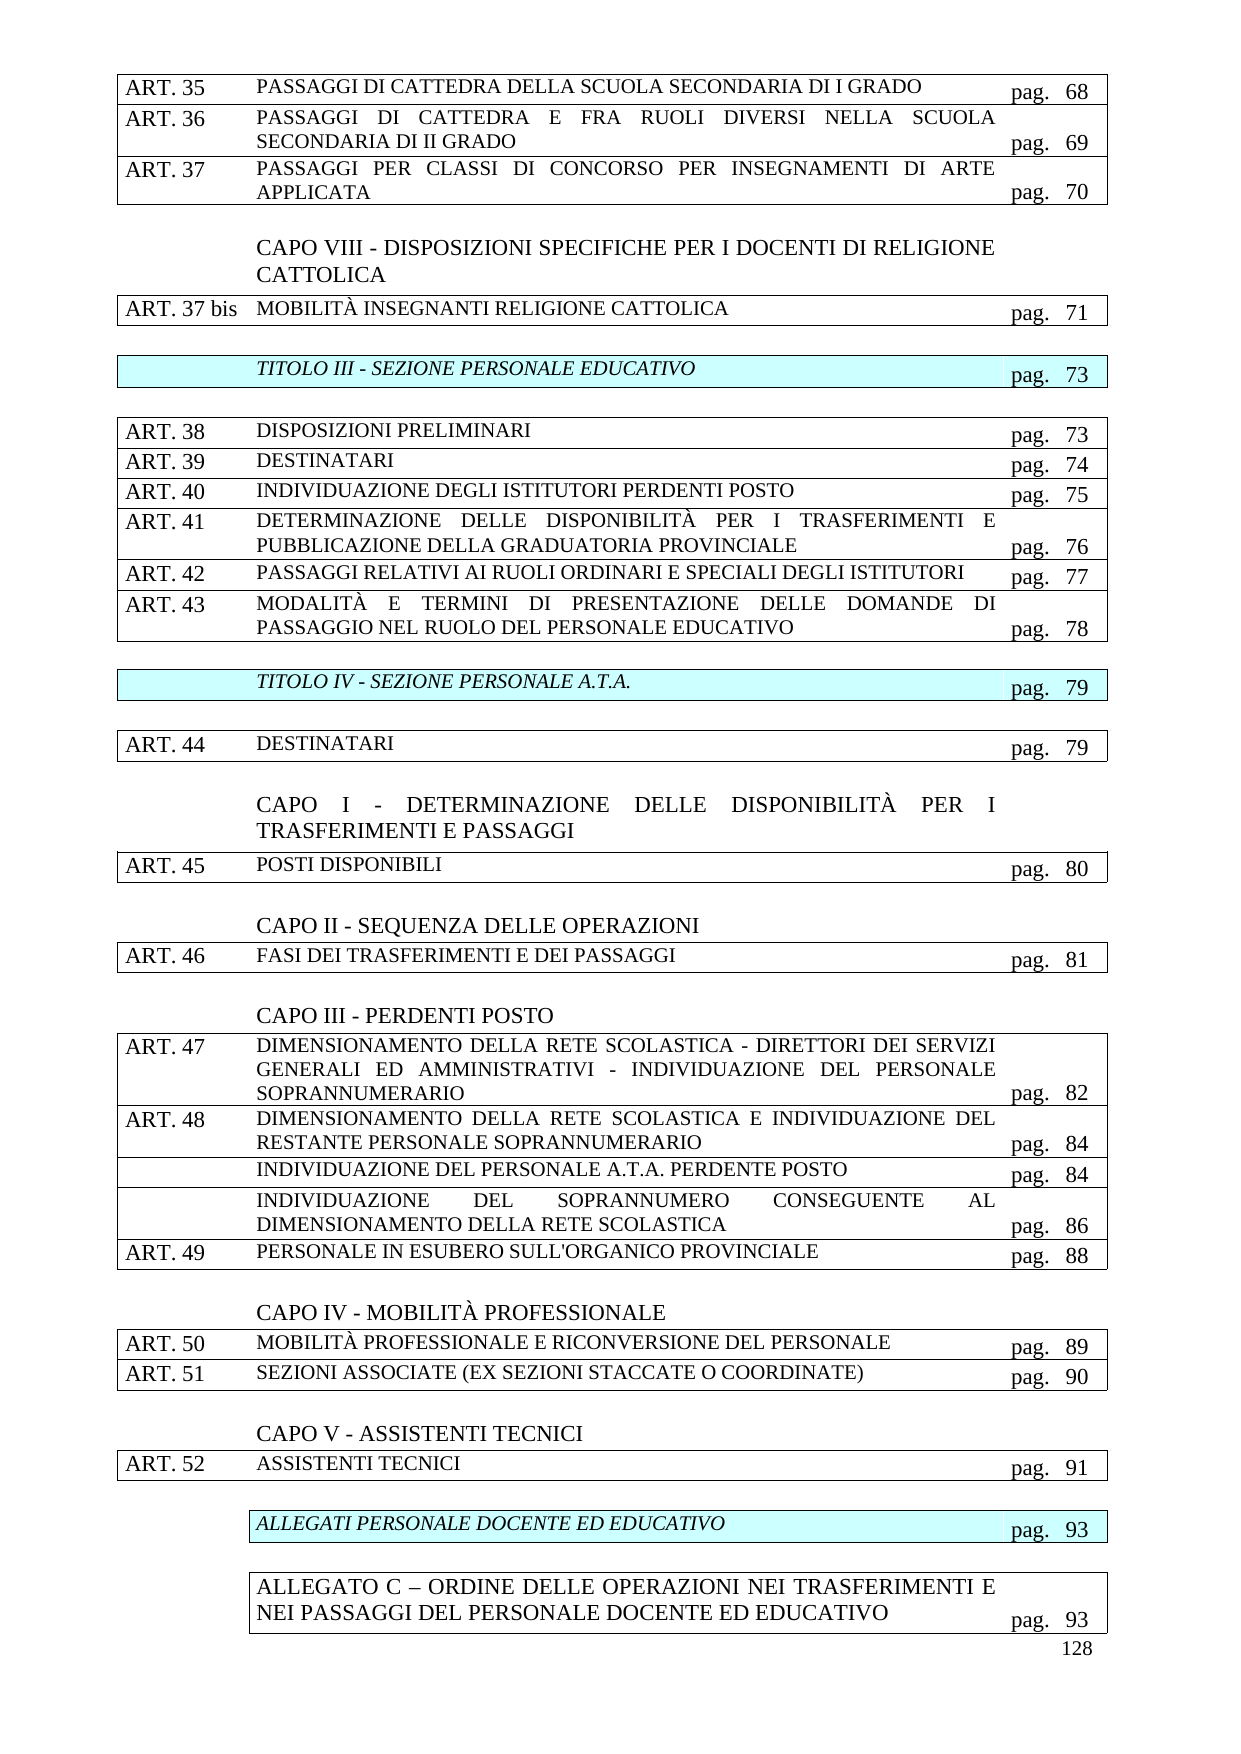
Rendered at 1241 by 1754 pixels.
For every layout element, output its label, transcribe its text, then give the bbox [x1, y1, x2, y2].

table_cell 84 [1058, 1106, 1107, 1157]
table_cell [1058, 701, 1107, 730]
table_cell ART. 39 [118, 449, 249, 478]
table_cell ART. 36 [118, 105, 249, 156]
table_cell [1058, 762, 1107, 791]
table_cell pag. [1004, 105, 1058, 156]
table_cell INDIVIDUAZIONE DEGLI ISTITUTORI PERDENTI POSTO [249, 479, 1003, 508]
table_cell CAPO V - ASSISTENTI TECNICI [249, 1420, 1003, 1450]
table_cell pag. [1004, 1240, 1058, 1269]
table_cell [118, 642, 249, 668]
table_cell pag. [1004, 1188, 1058, 1238]
table_cell [118, 670, 249, 700]
table_cell DIMENSIONAMENTO DELLA RETE SCOLASTICA - DIRETTORI DEI SERVIZI GENERALI ED AMMINISTRATIVI - INDIVIDUAZIONE DEL PERSONALE SOPRANNUMERARIO [249, 1034, 1003, 1105]
table_cell CAPO VIII - DISPOSIZIONI SPECIFICHE PER I DOCENTI DI RELIGIONE CATTOLICA [249, 234, 1003, 295]
table_cell ART. 51 [118, 1360, 249, 1389]
table_cell [249, 1391, 1003, 1420]
table_cell [118, 234, 249, 295]
table_cell 73 [1058, 356, 1107, 387]
table_cell [118, 1188, 249, 1238]
table_cell pag. [1004, 670, 1058, 700]
table_cell [118, 973, 249, 1002]
table_cell [1004, 762, 1058, 791]
table_cell [1004, 388, 1058, 417]
table_cell PASSAGGI DI CATTEDRA E FRA RUOLI DIVERSI NELLA SCUOLA SECONDARIA DI II GRADO [249, 105, 1003, 156]
table_cell pag. [1004, 1330, 1058, 1359]
table_cell MOBILITÀ INSEGNANTI RELIGIONE CATTOLICA [249, 296, 1003, 325]
table_cell [1004, 1270, 1058, 1299]
table_cell pag. [1004, 560, 1058, 589]
table_cell PASSAGGI PER CLASSI DI CONCORSO PER INSEGNAMENTI DI ARTE APPLICATA [249, 157, 1003, 204]
table_cell 93 [1058, 1511, 1107, 1542]
table_cell ART. 37 bis [118, 296, 249, 325]
table_cell [118, 1391, 249, 1420]
table_cell FASI DEI TRASFERIMENTI E DEI PASSAGGI [249, 943, 1003, 972]
table_cell ART. 44 [118, 731, 249, 761]
table_cell pag. [1004, 479, 1058, 508]
table_cell TITOLO IV - SEZIONE PERSONALE A.T.A. [249, 670, 1003, 700]
table_cell SEZIONI ASSOCIATE (EX SEZIONI STACCATE O COORDINATE) [249, 1360, 1003, 1389]
table_cell [1058, 326, 1107, 355]
table_cell pag. [1004, 1158, 1058, 1187]
table_cell [1004, 1543, 1058, 1572]
table_cell DISPOSIZIONI PRELIMINARI [249, 418, 1003, 447]
table_cell [249, 388, 1003, 417]
table_cell CAPO III - PERDENTI POSTO [249, 1003, 1003, 1033]
table_cell PASSAGGI DI CATTEDRA DELLA SCUOLA SECONDARIA DI I GRADO [249, 75, 1003, 104]
table_cell [118, 356, 249, 387]
table_cell [1004, 1420, 1058, 1450]
table_cell [1058, 1420, 1107, 1450]
table_cell pag. [1004, 449, 1058, 478]
table_cell [118, 1420, 249, 1450]
table_cell INDIVIDUAZIONE DEL SOPRANNUMERO CONSEGUENTE AL DIMENSIONAMENTO DELLA RETE SCOLASTICA [249, 1188, 1003, 1238]
table_cell [1004, 1481, 1058, 1510]
table_cell [1058, 388, 1107, 417]
table_cell 78 [1058, 591, 1107, 641]
table_cell [1004, 1299, 1058, 1329]
table_cell 81 [1058, 943, 1107, 972]
table_cell [1058, 1270, 1107, 1299]
table_cell ART. 48 [118, 1106, 249, 1157]
table_cell 93 [1058, 1573, 1107, 1633]
table_cell pag. [1004, 418, 1058, 447]
table_cell ART. 46 [118, 943, 249, 972]
table_cell 79 [1058, 731, 1107, 761]
table_cell [118, 791, 249, 851]
table_cell [1058, 1299, 1107, 1329]
table_cell pag. [1004, 591, 1058, 641]
table_cell [249, 1543, 1003, 1572]
table_cell 80 [1058, 853, 1107, 882]
table_cell pag. [1004, 157, 1058, 204]
table_cell ALLEGATO C – ORDINE DELLE OPERAZIONI NEI TRASFERIMENTI E NEI PASSAGGI DEL PERSONALE DOCENTE ED EDUCATIVO [250, 1573, 1003, 1633]
table_cell INDIVIDUAZIONE DEL PERSONALE A.T.A. PERDENTE POSTO [249, 1158, 1003, 1187]
table_cell CAPO IV - MOBILITÀ PROFESSIONALE [249, 1299, 1003, 1329]
table_cell ASSISTENTI TECNICI [249, 1451, 1003, 1480]
table_cell [249, 642, 1003, 668]
table_cell [118, 1270, 249, 1299]
table_cell [1004, 326, 1058, 355]
table_cell [1058, 791, 1107, 851]
table_cell [1058, 1003, 1107, 1033]
table_cell DESTINATARI [249, 449, 1003, 478]
table_cell 70 [1058, 157, 1107, 204]
table_cell [1004, 1003, 1058, 1033]
table_cell ART. 43 [118, 591, 249, 641]
table_cell TITOLO III - SEZIONE PERSONALE EDUCATIVO [249, 356, 1003, 387]
table_cell 91 [1058, 1451, 1107, 1480]
table_cell [118, 1572, 249, 1633]
table_cell pag. [1004, 1451, 1058, 1480]
table_cell [1058, 1391, 1107, 1420]
table_cell [249, 973, 1003, 1002]
table_cell ART. 40 [118, 479, 249, 508]
table_cell CAPO II - SEQUENZA DELLE OPERAZIONI [249, 912, 1003, 942]
table_cell [1004, 701, 1058, 730]
table_cell 89 [1058, 1330, 1107, 1359]
table_cell [118, 912, 249, 942]
table_cell 82 [1058, 1034, 1107, 1105]
table_cell 73 [1058, 418, 1107, 447]
table_cell 77 [1058, 560, 1107, 589]
table_cell 90 [1058, 1360, 1107, 1389]
table_cell 74 [1058, 449, 1107, 478]
table_cell [118, 1299, 249, 1329]
table_cell pag. [1004, 1034, 1058, 1105]
table_cell 79 [1058, 670, 1107, 700]
table_cell pag. [1004, 1106, 1058, 1157]
table_cell [1004, 642, 1058, 668]
table_cell DESTINATARI [249, 731, 1003, 761]
table_cell [249, 1481, 1003, 1510]
table_cell CAPO I - DETERMINAZIONE DELLE DISPONIBILITÀ PER I TRASFERIMENTI E PASSAGGI [249, 791, 1003, 851]
table_cell [118, 388, 249, 417]
table_cell pag. [1004, 1573, 1058, 1633]
table_cell ART. 42 [118, 560, 249, 589]
table_cell 75 [1058, 479, 1107, 508]
table_cell [118, 701, 249, 730]
table_cell [118, 1481, 249, 1510]
table_cell pag. [1004, 1360, 1058, 1389]
table_cell pag. [1004, 1511, 1058, 1542]
table_cell [1004, 205, 1058, 234]
table_cell 88 [1058, 1240, 1107, 1269]
table_cell 71 [1058, 296, 1107, 325]
table_cell [1004, 883, 1058, 912]
table_cell pag. [1004, 296, 1058, 325]
table_cell [118, 1510, 249, 1542]
table_cell [249, 1270, 1003, 1299]
table_cell ART. 52 [118, 1451, 249, 1480]
table_cell [1058, 1543, 1107, 1572]
table_cell [118, 1158, 249, 1187]
table_cell DETERMINAZIONE DELLE DISPONIBILITÀ PER I TRASFERIMENTI E PUBBLICAZIONE DELLA GRADUATORIA PROVINCIALE [249, 509, 1003, 559]
table_cell [118, 883, 249, 912]
table_cell pag. [1004, 75, 1058, 104]
table_cell POSTI DISPONIBILI [249, 853, 1003, 882]
table_cell ART. 35 [118, 75, 249, 104]
table_cell [1058, 883, 1107, 912]
table_cell [1058, 234, 1107, 295]
table_cell [1004, 912, 1058, 942]
table_cell [249, 883, 1003, 912]
table_cell pag. [1004, 943, 1058, 972]
table_cell [1058, 642, 1107, 668]
table_cell ART. 38 [118, 418, 249, 447]
table_cell [1004, 234, 1058, 295]
table_cell PASSAGGI RELATIVI AI RUOLI ORDINARI E SPECIALI DEGLI ISTITUTORI [249, 560, 1003, 589]
table_cell [249, 326, 1003, 355]
table_cell [1058, 973, 1107, 1002]
table_cell DIMENSIONAMENTO DELLA RETE SCOLASTICA E INDIVIDUAZIONE DEL RESTANTE PERSONALE SOPRANNUMERARIO [249, 1106, 1003, 1157]
table_cell ART. 41 [118, 509, 249, 559]
table_cell 86 [1058, 1188, 1107, 1238]
table_cell MOBILITÀ PROFESSIONALE E RICONVERSIONE DEL PERSONALE [249, 1330, 1003, 1359]
table_cell [249, 701, 1003, 730]
table_cell [1058, 912, 1107, 942]
table_cell ART. 47 [118, 1034, 249, 1105]
table_cell [118, 1542, 249, 1572]
table_cell [1004, 791, 1058, 851]
table_cell [1004, 1391, 1058, 1420]
table_cell ART. 37 [118, 157, 249, 204]
table_cell 76 [1058, 509, 1107, 559]
table_cell pag. [1004, 509, 1058, 559]
table_cell 84 [1058, 1158, 1107, 1187]
table_cell [249, 205, 1003, 234]
table_cell [1058, 205, 1107, 234]
table_cell pag. [1004, 853, 1058, 882]
table_cell pag. [1004, 731, 1058, 761]
table_cell [1004, 973, 1058, 1002]
table_cell 68 [1058, 75, 1107, 104]
table_cell 69 [1058, 105, 1107, 156]
table_cell [1058, 1481, 1107, 1510]
table_cell [118, 762, 249, 791]
table_cell [118, 326, 249, 355]
table_cell PERSONALE IN ESUBERO SULL'ORGANICO PROVINCIALE [249, 1240, 1003, 1269]
table_cell [249, 762, 1003, 791]
table_cell ART. 49 [118, 1240, 249, 1269]
table_cell pag. [1004, 356, 1058, 387]
table_cell [118, 1003, 249, 1033]
table_cell MODALITÀ E TERMINI DI PRESENTAZIONE DELLE DOMANDE DI PASSAGGIO NEL RUOLO DEL PERSONALE EDUCATIVO [249, 591, 1003, 641]
table_cell ART. 50 [118, 1330, 249, 1359]
table_cell [118, 205, 249, 234]
table_cell ART. 45 [118, 853, 249, 882]
table_cell ALLEGATI PERSONALE DOCENTE ED EDUCATIVO [250, 1511, 1003, 1542]
